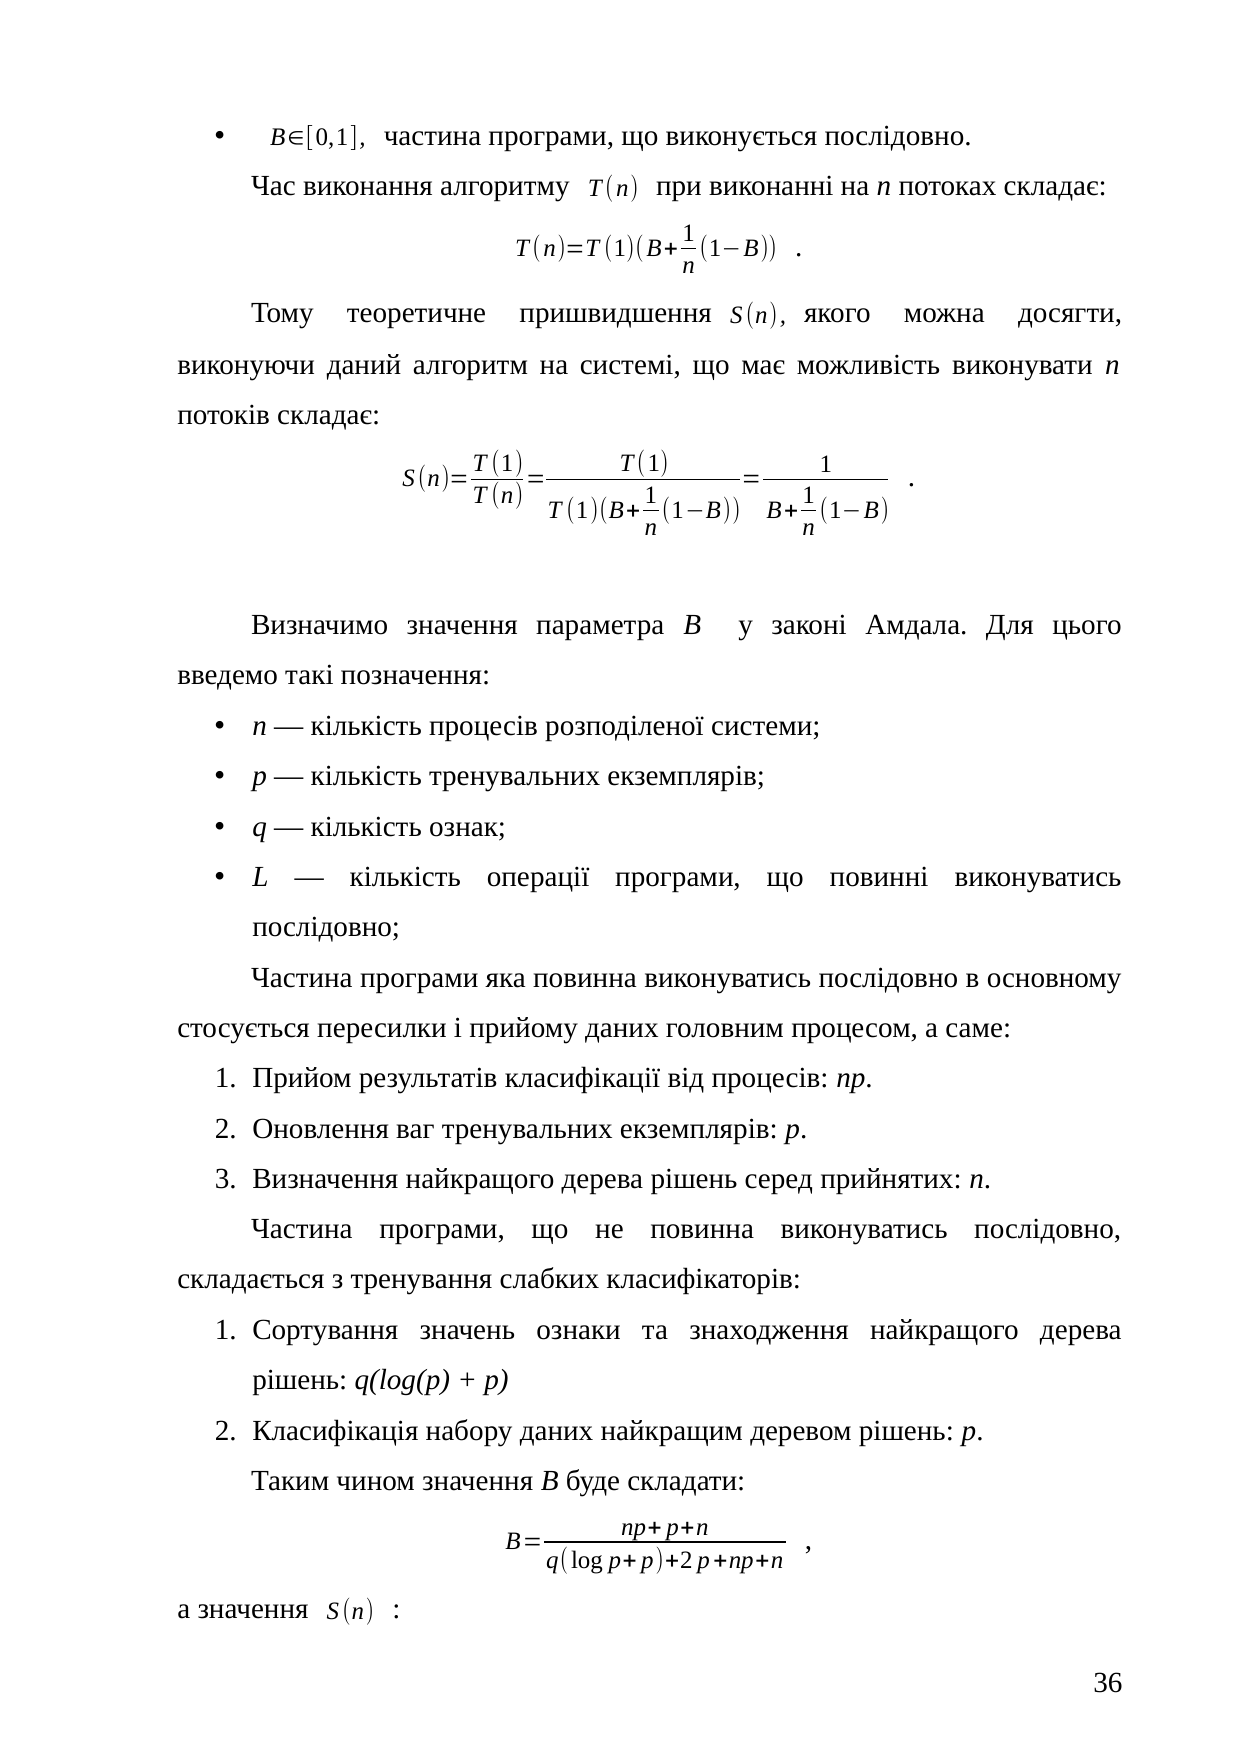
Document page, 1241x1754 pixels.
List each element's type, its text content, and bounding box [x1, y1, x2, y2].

text . [177, 220, 1122, 279]
text . [177, 448, 1122, 540]
list n — кількість процесів розподіленої системи; [214, 708, 1122, 741]
list Визначення найкращого дерева рішень серед прийнятих: n. [214, 1161, 1122, 1194]
list частина програми, що виконується послідовно. [214, 118, 1122, 152]
text Визначимо значення параметра B у законі Амдала. Для цього введемо такі позначення: [177, 607, 1122, 691]
list L — кількість операції програми, що повинні виконуватись послідовно; [214, 859, 1122, 943]
text Тому теоретичне пришвидшенняякого можна досягти, виконуючи даний алгоритм на системі, що має можливість виконувати n потоків складає: [177, 296, 1122, 431]
list q — кількість ознак; [214, 809, 1122, 842]
list Класифікація набору даних найкращим деревом рішень: p. [214, 1413, 1122, 1446]
text Час виконання алгоритмупри виконанні на n потоках складає: [177, 168, 1122, 203]
text а значення: [177, 1591, 1122, 1626]
text , [177, 1513, 1122, 1574]
list p — кількість тренувальних екземплярів; [214, 758, 1122, 792]
list Оновлення ваг тренувальних екземплярів: p. [214, 1111, 1122, 1144]
list Прийом результатів класифікації від процесів: np. [214, 1060, 1122, 1094]
text Частина програми яка повинна виконуватись послідовно в основному стосується пересилки і прийому даних головним процесом, а саме: [177, 960, 1122, 1044]
list Сортування значень ознаки та знаходження найкращого дерева рішень: q(log(p) + p) [214, 1312, 1122, 1396]
text Таким чином значення B буде складати: [177, 1463, 1122, 1496]
text Частина програми, що не повинна виконуватись послідовно, складається з тренування слабких класифікаторів: [177, 1211, 1122, 1295]
